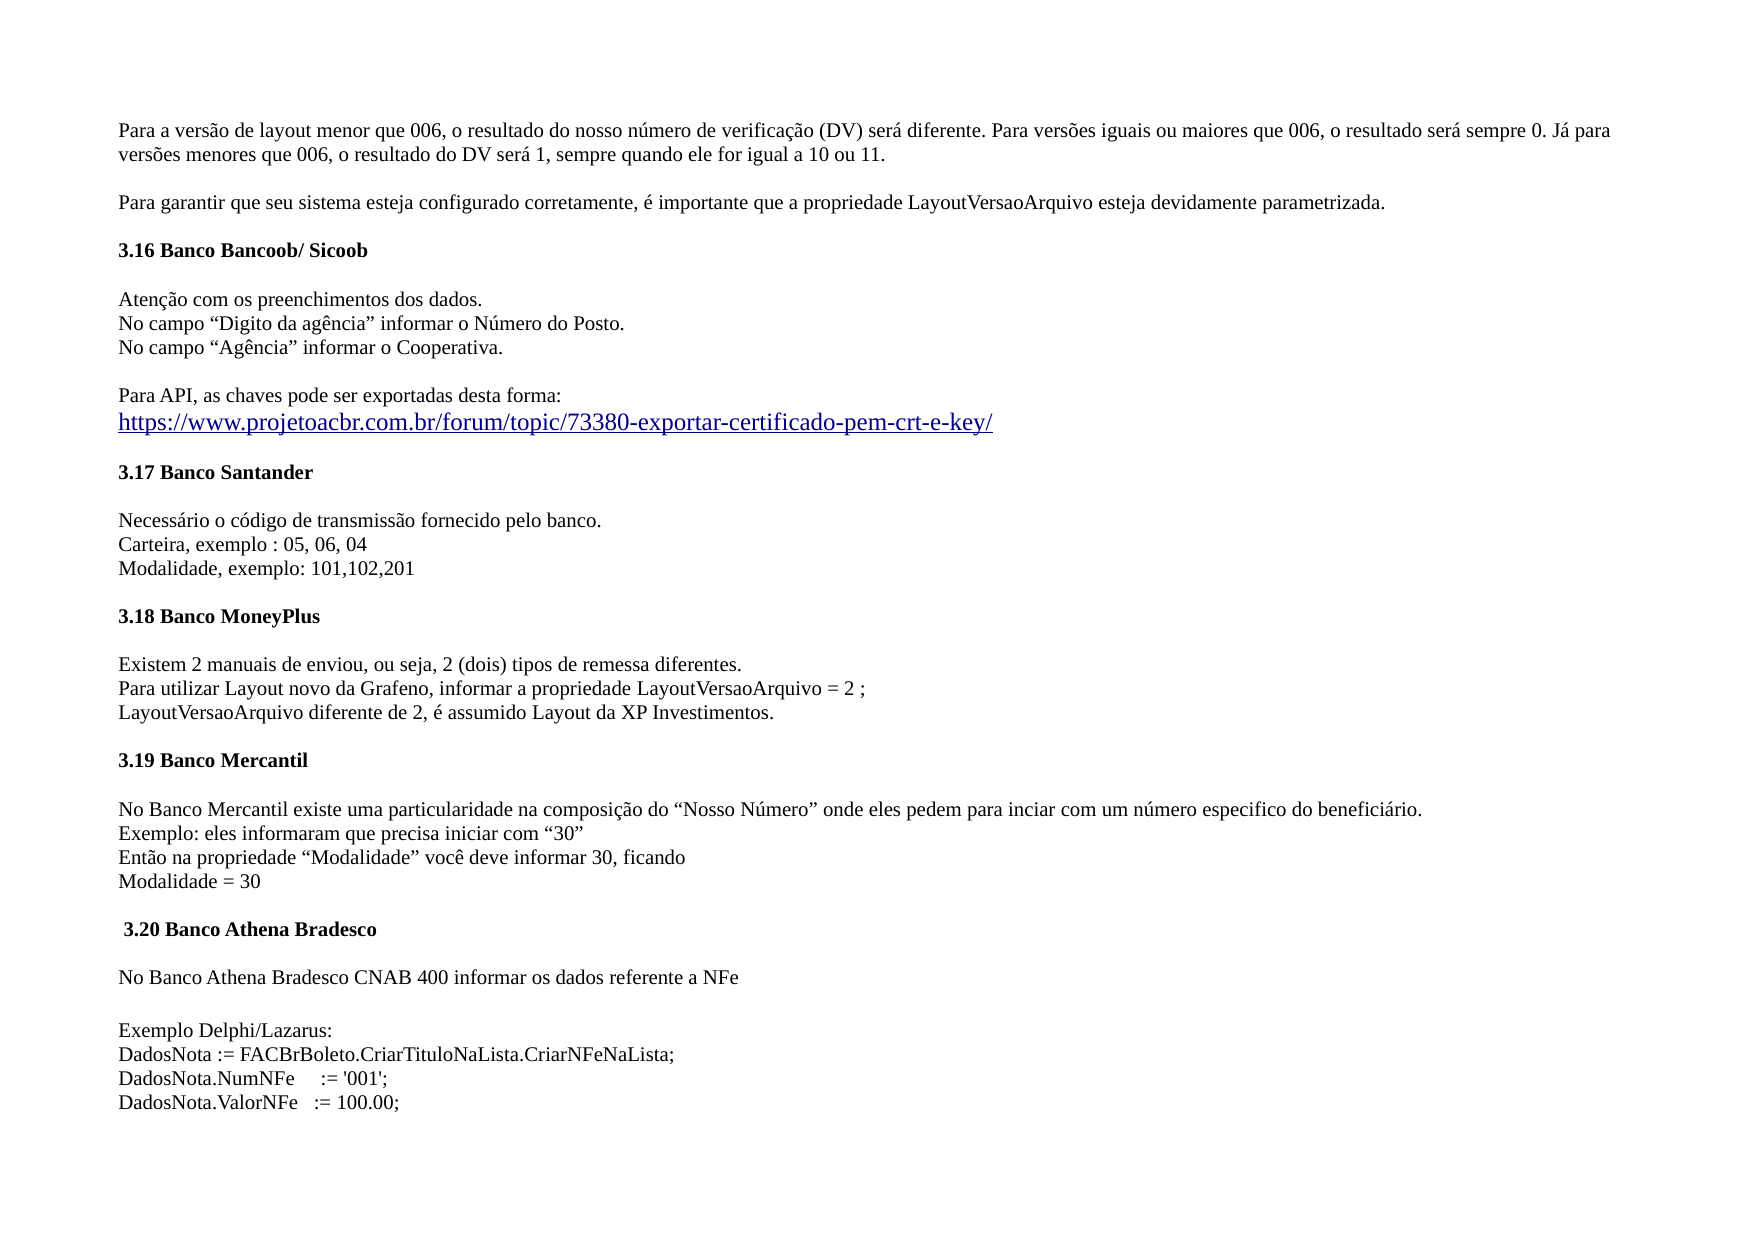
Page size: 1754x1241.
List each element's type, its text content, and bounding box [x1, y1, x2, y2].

text DadosNota.NumNFe := '001'; [118, 1066, 1636, 1090]
text 3.19 Banco Mercantil No Banco Mercantil existe uma particularidade na composição do “Nosso Número” onde eles pedem para inciar com um número especifico do beneficiário. Exemplo: eles informaram que precisa iniciar com “30” Então na propriedade “Modalidade” você deve informar 30, ficando Modalidade = 30 3.20 Banco Athena Bradesco No Banco Athena Bradesco CNAB 400 informar os dados referente a NFe [118, 748, 1636, 989]
text Para a versão de layout menor que 006, o resultado do nosso número de verificação (DV) será diferente. Para versões iguais ou maiores que 006, o resultado será sempre 0. Já para versões menores que 006, o resultado do DV será 1, sempre quando ele for igual a 10 ou 11. [118, 118, 1636, 166]
text Para garantir que seu sistema esteja configurado corretamente, é importante que a propriedade LayoutVersaoArquivo esteja devidamente parametrizada. [118, 190, 1636, 214]
text 3.16 Banco Bancoob/ Sicoob Atenção com os preenchimentos dos dados. No campo “Digito da agência” informar o Número do Posto. No campo “Agência” informar o Cooperativa. Para API, as chaves pode ser exportadas desta forma: https://www.projetoacbr.com.br/forum/topic/73380-exportar-certificado-pem-crt-e-key/ 3.17 Banco Santander Necessário o código de transmissão fornecido pelo banco. Carteira, exemplo : 05, 06, 04 Modalidade, exemplo: 101,102,201 3.18 Banco MoneyPlus Existem 2 manuais de enviou, ou seja, 2 (dois) tipos de remessa diferentes. Para utilizar Layout novo da Grafeno, informar a propriedade LayoutVersaoArquivo = 2 ; LayoutVersaoArquivo diferente de 2, é assumido Layout da XP Investimentos. [118, 238, 1636, 724]
text DadosNota.ValorNFe := 100.00; [118, 1090, 1636, 1114]
text Exemplo Delphi/Lazarus: DadosNota := FACBrBoleto.CriarTituloNaLista.CriarNFeNaLista; [118, 1018, 1636, 1066]
